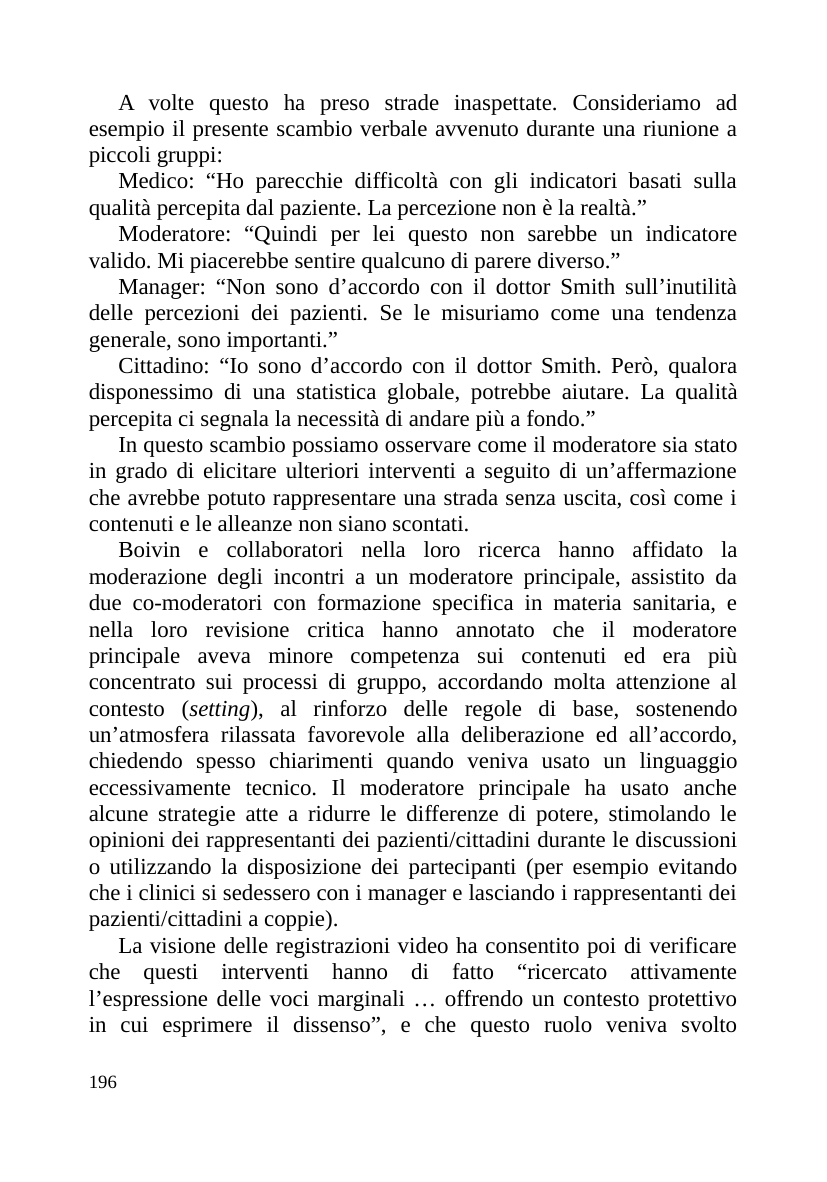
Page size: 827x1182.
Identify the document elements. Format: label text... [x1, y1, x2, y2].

text Cittadino: “Io sono d’accordo con il dottor Smith. Però, qualora disponessimo di una statistica globale, potrebbe aiutare. La qualità percepita ci segnala la necessità di andare più a fondo.” [88, 352, 738, 431]
text Moderatore: “Quindi per lei questo non sarebbe un indicatore valido. Mi piacerebbe sentire qualcuno di parere diverso.” [88, 220, 738, 273]
text La visione delle registrazioni video ha consentito poi di verificare che questi interventi hanno di fatto “ricercato attivamente l’espressione delle voci marginali … offrendo un contesto protettivo in cui esprimere il dissenso”, e che questo ruolo veniva svolto [88, 932, 738, 1037]
text Medico: “Ho parecchie difficoltà con gli indicatori basati sulla qualità percepita dal paziente. La percezione non è la realtà.” [88, 168, 738, 220]
text A volte questo ha preso strade inaspettate. Consideriamo ad esempio il presente scambio verbale avvenuto durante una riunione a piccoli gruppi: [88, 88, 738, 168]
text In questo scambio possiamo osservare come il moderatore sia stato in grado di elicitare ulteriori interventi a seguito di un’affermazione che avrebbe potuto rappresentare una strada senza uscita, così come i contenuti e le alleanze non siano scontati. [88, 431, 738, 537]
text Boivin e collaboratori nella loro ricerca hanno affidato la moderazione degli incontri a un moderatore principale, assistito da due co-moderatori con formazione specifica in materia sanitaria, e nella loro revisione critica hanno annotato che il moderatore principale aveva minore competenza sui contenuti ed era più concentrato sui processi di gruppo, accordando molta attenzione al contesto (setting), al rinforzo delle regole di base, sostenendo un’atmosfera rilassata favorevole alla deliberazione ed all’accordo, chiedendo spesso chiarimenti quando veniva usato un linguaggio eccessivamente tecnico. Il moderatore principale ha usato anche alcune strategie atte a ridurre le differenze di potere, stimolando le opinioni dei rappresentanti dei pazienti/cittadini durante le discussioni o utilizzando la disposizione dei partecipanti (per esempio evitando che i clinici si sedessero con i manager e lasciando i rappresentanti dei pazienti/cittadini a coppie). [88, 537, 738, 932]
text Manager: “Non sono d’accordo con il dottor Smith sull’inutilità delle percezioni dei pazienti. Se le misuriamo come una tendenza generale, sono importanti.” [88, 273, 738, 352]
